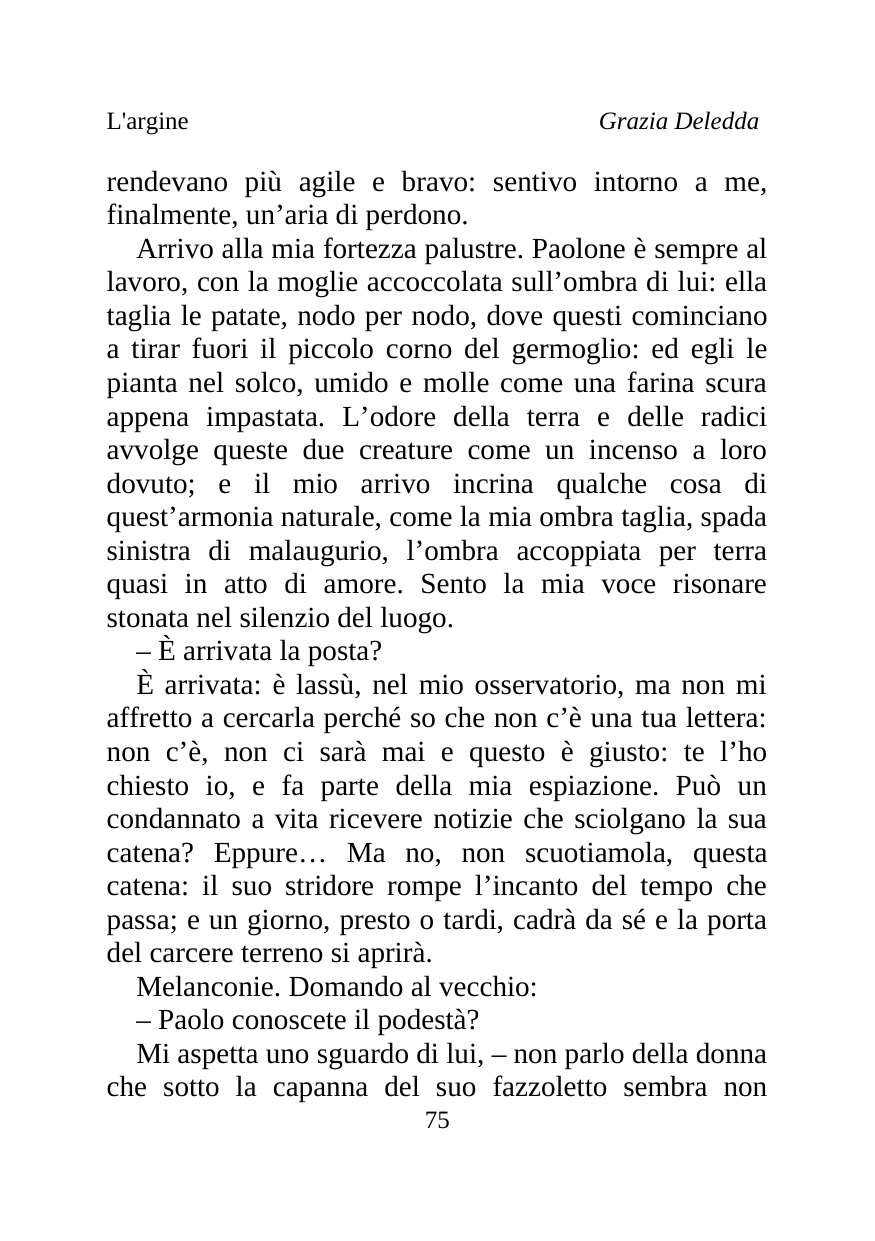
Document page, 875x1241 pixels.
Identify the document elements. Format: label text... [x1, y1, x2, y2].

text Arrivo alla mia fortezza palustre. Paolone è sempre al lavoro, con la moglie accoccolata sull’ombra di lui: ella taglia le patate, nodo per nodo, dove questi cominciano a tirar fuori il piccolo corno del germoglio: ed egli le pianta nel solco, umido e molle come una farina scura appena impastata. L’odore della terra e delle radici avvolge queste due creature come un incenso a loro dovuto; e il mio arrivo incrina qualche cosa di quest’armonia naturale, come la mia ombra taglia, spada sinistra di malaugurio, l’ombra accoppiata per terra quasi in atto di amore. Sento la mia voce risonare stonata nel silenzio del luogo. [106, 231, 768, 633]
text – Paolo conoscete il podestà? [106, 1002, 768, 1036]
text Mi aspetta uno sguardo di lui, – non parlo della donna che sotto la capanna del suo fazzoletto sembra non [106, 1036, 768, 1103]
text Melanconie. Domando al vecchio: [106, 969, 768, 1002]
text È arrivata: è lassù, nel mio osservatorio, ma non mi affretto a cercarla perché so che non c’è una tua lettera: non c’è, non ci sarà mai e questo è giusto: te l’ho chiesto io, e fa parte della mia espiazione. Può un condannato a vita ricevere notizie che sciolgano la sua catena? Eppure… Ma no, non scuotiamola, questa catena: il suo stridore rompe l’incanto del tempo che passa; e un giorno, presto o tardi, cadrà da sé e la porta del carcere terreno si aprirà. [106, 667, 768, 969]
text rendevano più agile e bravo: sentivo intorno a me, finalmente, un’aria di perdono. [106, 164, 768, 231]
text – È arrivata la posta? [106, 633, 768, 667]
